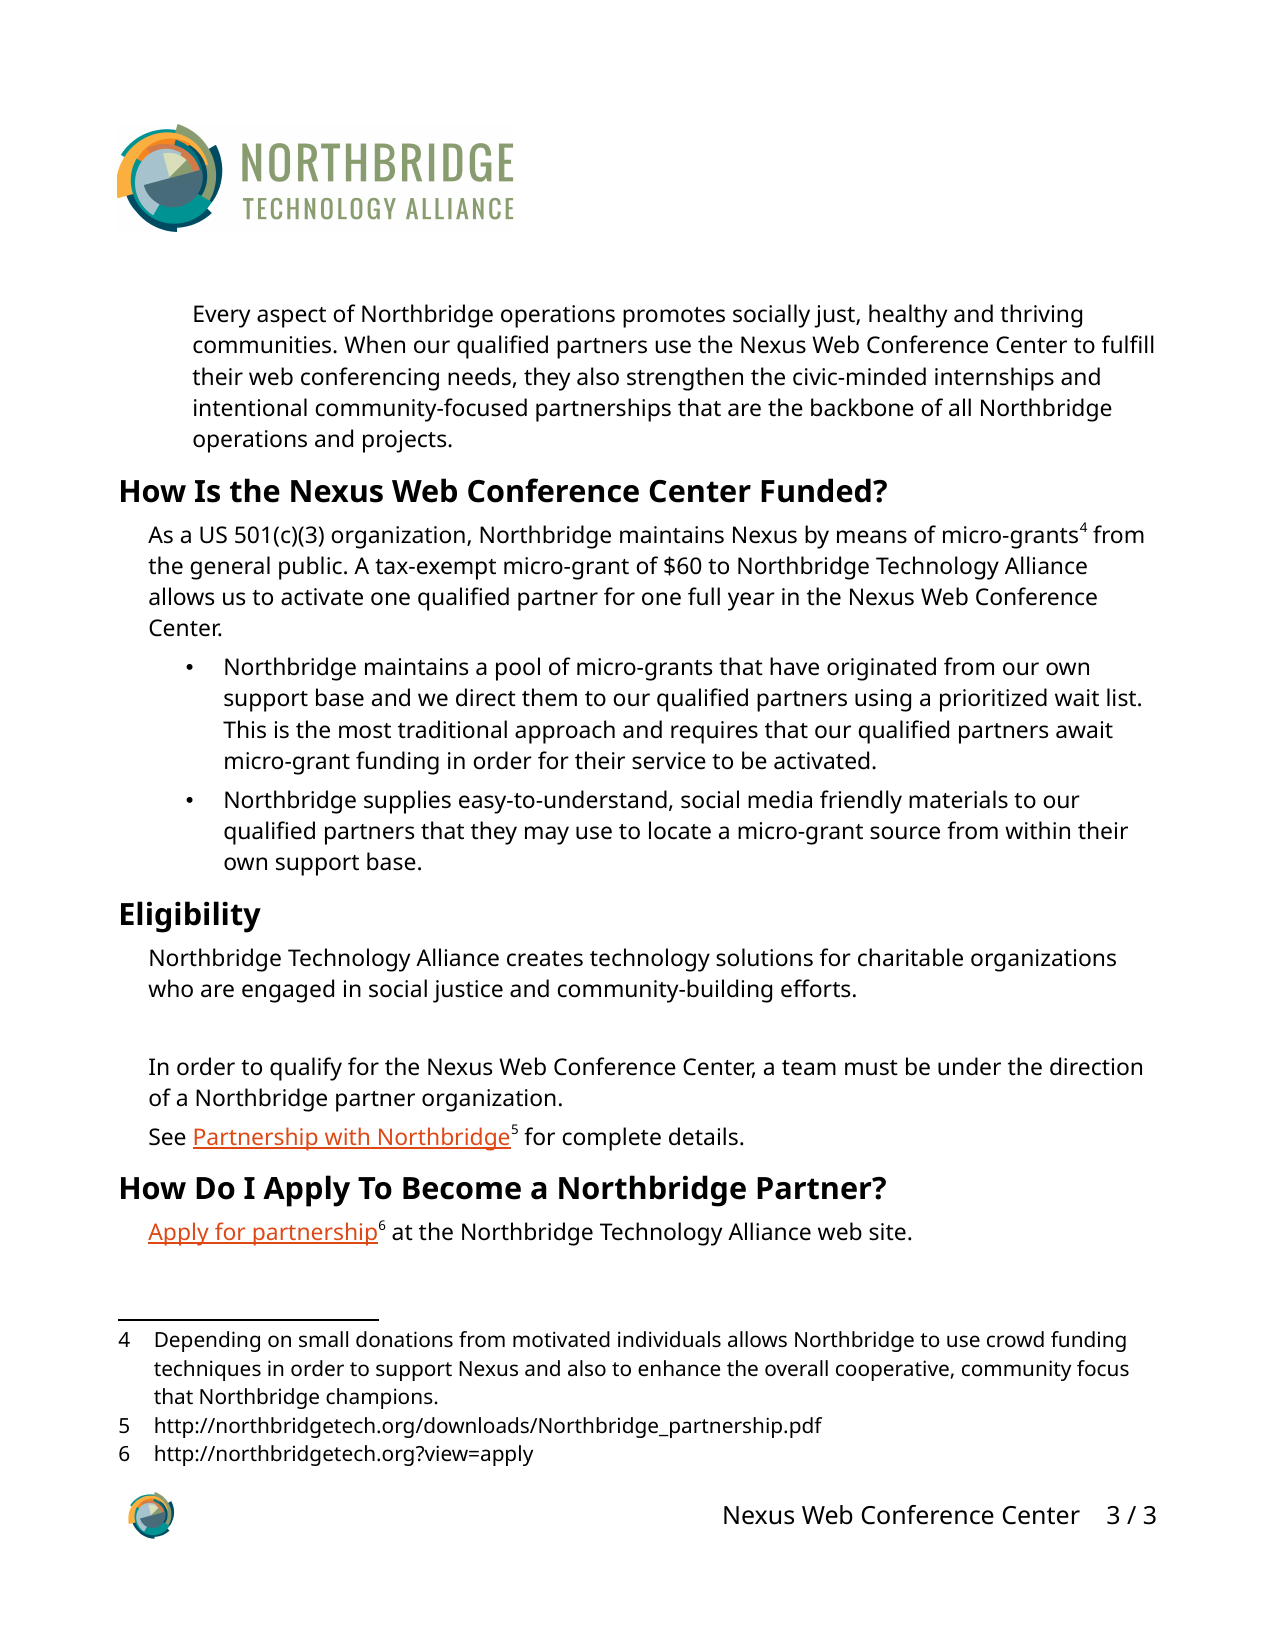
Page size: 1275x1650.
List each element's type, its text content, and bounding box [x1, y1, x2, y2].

text http://northbridgetech.org/downloads/Northbridge_partnership.pdf [118, 1411, 1157, 1439]
picture [117, 124, 514, 232]
list Northbridge maintains a pool of micro-grants that have originated from our own support base and we direct them to our qualified partners using a prioritized wait list. This is the most traditional approach and requires that our qualified partners await micro-grant funding in order for their service to be activated. [186, 651, 1157, 776]
text See Partnership with Northbridge for complete details. [148, 1120, 1157, 1152]
text Every aspect of Northbridge operations promotes socially just, healthy and thriving communities. When our qualified partners use the Nexus Web Conference Center to fulfill their web conferencing needs, they also strengthen the civic-minded internships and intentional community-focused partnerships that are the backbone of all Northbridge operations and projects. [192, 298, 1157, 454]
text Northbridge Technology Alliance creates technology solutions for charitable organizations who are engaged in social justice and community-building efforts. [148, 942, 1157, 1004]
text In order to qualify for the Nexus Web Conference Center, a team must be under the direction of a Northbridge partner organization. [148, 1050, 1157, 1113]
subtitle How Do I Apply To Become a Northbridge Partner? [118, 1167, 1157, 1208]
text As a US 501(c)(3) organization, Northbridge maintains Nexus by means of micro-grants from the general public. A tax-exempt micro-grant of $60 to Northbridge Technology Alliance allows us to activate one qualified partner for one full year in the Nexus Web Conference Center. [148, 519, 1157, 644]
picture [128, 1492, 175, 1539]
text http://northbridgetech.org?view=apply [118, 1439, 1157, 1468]
text Depending on small donations from motivated individuals allows Northbridge to use crowd funding techniques in order to support Nexus and also to enhance the overall cooperative, community focus that Northbridge champions. [118, 1326, 1157, 1411]
list Northbridge supplies easy-to-understand, social media friendly materials to our qualified partners that they may use to locate a micro-grant source from within their own support base. [186, 784, 1157, 877]
subtitle How Is the Nexus Web Conference Center Funded? [118, 469, 1157, 511]
text Apply for partnership at the Northbridge Technology Alliance web site. [148, 1216, 1157, 1247]
subtitle Eligibility [118, 892, 1157, 934]
